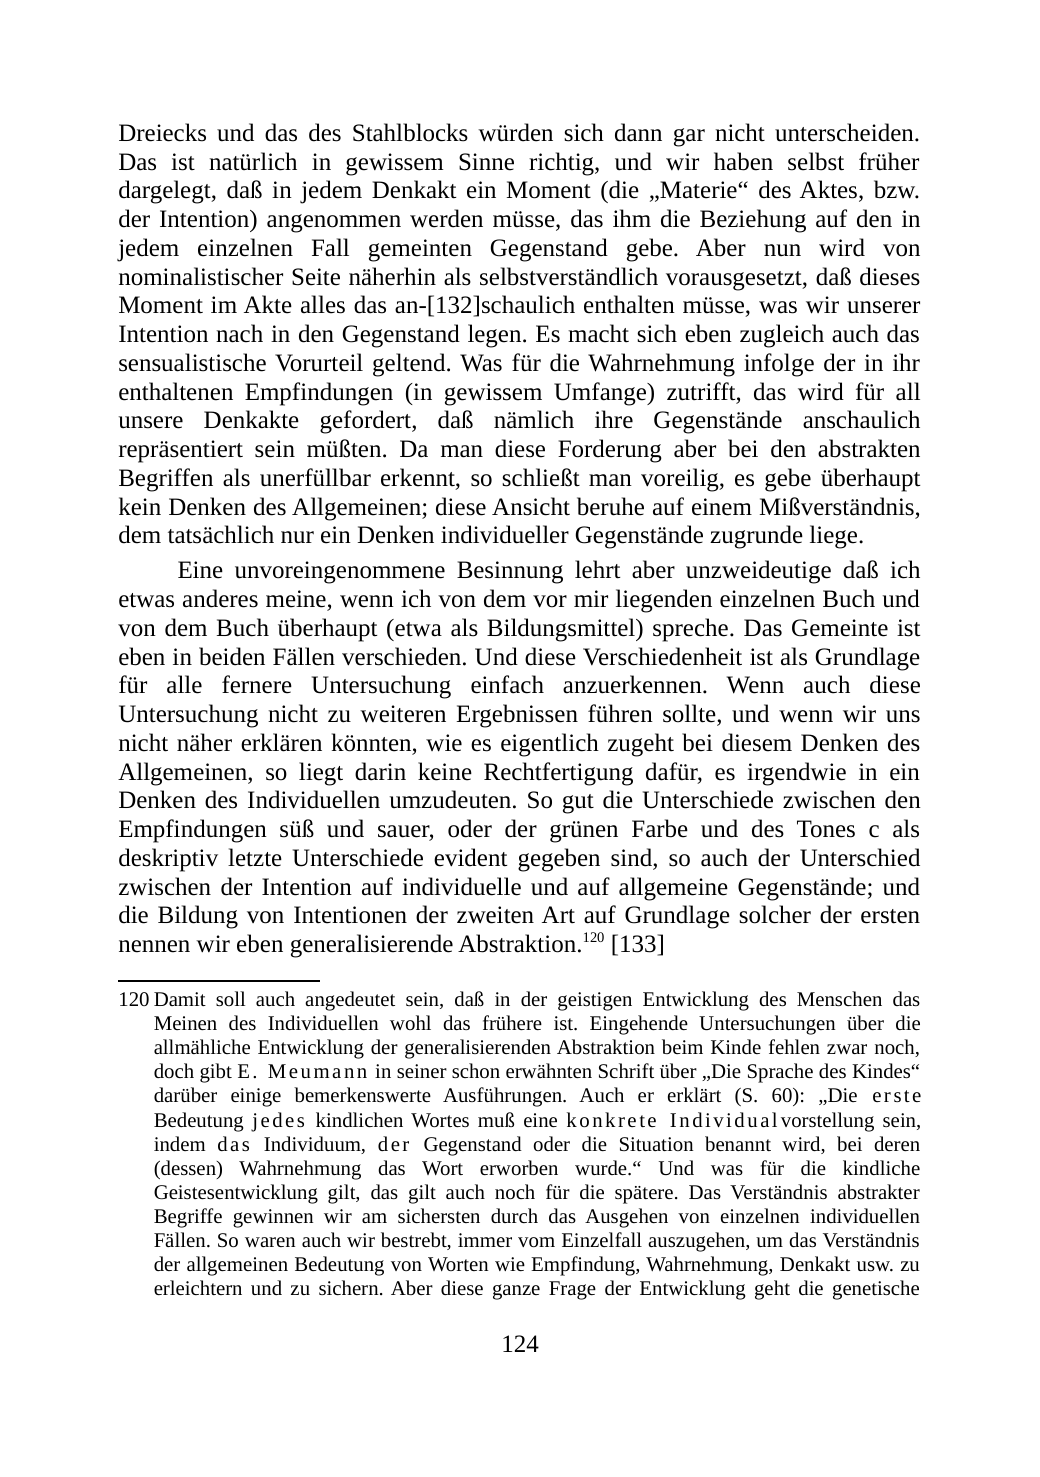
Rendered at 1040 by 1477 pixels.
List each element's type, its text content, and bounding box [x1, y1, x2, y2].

text Damit soll auch angedeutet sein, daß in der geistigen Entwicklung des Menschen das Meinen des Individuellen wohl das frühere ist. Eingehende Untersuchungen über die allmähliche Entwicklung der generalisierenden Abstraktion beim Kinde fehlen zwar noch, doch gibt E. Meumann in seiner schon erwähnten Schrift über „Die Sprache des Kindes“ darüber einige bemerkenswerte Ausführungen. Auch er erklärt (S. 60): „Die erste Bedeutung jedes kindlichen Wortes muß eine konkrete Individualvorstellung sein, indem das Individuum, der Gegenstand oder die Situation benannt wird, bei deren (dessen) Wahrnehmung das Wort erworben wurde.“ Und was für die kindliche Geistesentwicklung gilt, das gilt auch noch für die spätere. Das Verständnis abstrakter Begriffe gewinnen wir am sichersten durch das Ausgehen von einzelnen individuellen Fällen. So waren auch wir bestrebt, immer vom Einzelfall auszugehen, um das Verständnis der allgemeinen Bedeutung von Worten wie Empfindung, Wahrnehmung, Denkakt usw. zu erleichtern und zu sichern. Aber diese ganze Frage der Entwicklung geht die genetische [118, 987, 921, 1300]
text Dreiecks und das des Stahlblocks würden sich dann gar nicht unterscheiden. Das ist natürlich in gewissem Sinne richtig, und wir haben selbst früher dargelegt, daß in jedem Denkakt ein Moment (die „Materie“ des Aktes, bzw. der Intention) angenommen werden müsse, das ihm die Beziehung auf den in jedem einzelnen Fall gemeinten Gegenstand gebe. Aber nun wird von nominalistischer Seite näherhin als selbstverständlich vorausgesetzt, daß dieses Moment im Akte alles das an-[132]schaulich enthalten müsse, was wir unserer Intention nach in den Gegenstand legen. Es macht sich eben zugleich auch das sensualistische Vorurteil geltend. Was für die Wahrnehmung infolge der in ihr enthaltenen Empfindungen (in gewissem Umfange) zutrifft, das wird für all unsere Denkakte gefordert, daß nämlich ihre Gegenstände anschaulich repräsentiert sein müßten. Da man diese Forderung aber bei den abstrakten Begriffen als unerfüllbar erkennt, so schließt man voreilig, es gebe überhaupt kein Denken des Allgemeinen; diese Ansicht beruhe auf einem Mißverständnis, dem tatsächlich nur ein Denken individueller Gegenstände zugrunde liege. [118, 118, 921, 549]
text Eine unvoreingenommene Besinnung lehrt aber unzweideutige daß ich etwas anderes meine, wenn ich von dem vor mir liegenden einzelnen Buch und von dem Buch überhaupt (etwa als Bildungsmittel) spreche. Das Gemeinte ist eben in beiden Fällen verschieden. Und diese Verschiedenheit ist als Grundlage für alle fernere Untersuchung einfach anzuerkennen. Wenn auch diese Untersuchung nicht zu weiteren Ergebnissen führen sollte, und wenn wir uns nicht näher erklären könnten, wie es eigentlich zugeht bei diesem Denken des Allgemeinen, so liegt darin keine Rechtfertigung dafür, es irgendwie in ein Denken des Individuellen umzudeuten. So gut die Unterschiede zwischen den Empfindungen süß und sauer, oder der grünen Farbe und des Tones c als deskriptiv letzte Unterschiede evident gegeben sind, so auch der Unterschied zwischen der Intention auf individuelle und auf allgemeine Gegenstände; und die Bildung von Intentionen der zweiten Art auf Grundlage solcher der ersten nennen wir eben generalisierende Abstraktion. [133] [118, 555, 921, 958]
